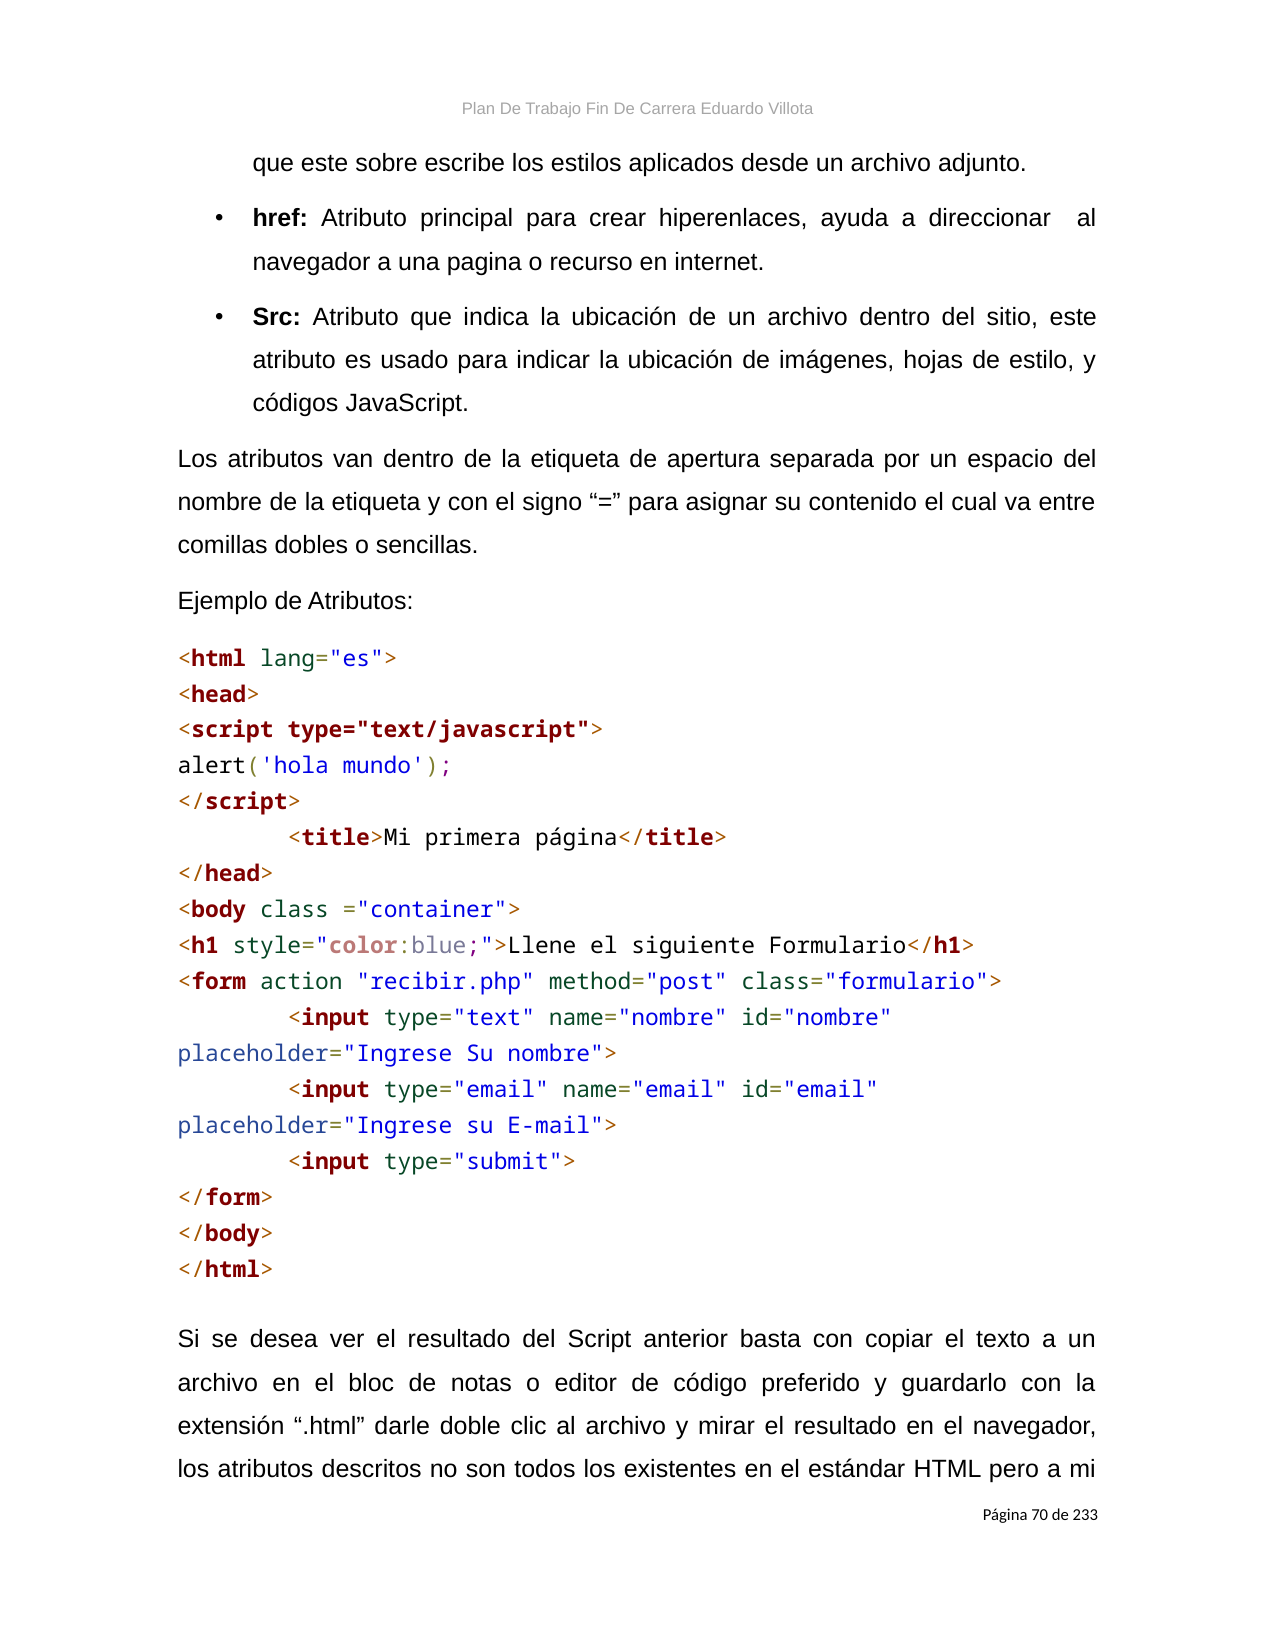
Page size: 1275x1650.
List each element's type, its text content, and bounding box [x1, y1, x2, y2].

text <html lang="es"> [177, 642, 1098, 673]
text Los atributos van dentro de la etiqueta de apertura separada por un espacio del nombre de la etiqueta y con el signo “=” para asignar su contenido el cual va entre comillas dobles o sencillas. [177, 444, 1098, 559]
text </body> [177, 1217, 1098, 1248]
text alert('hola mundo'); [177, 749, 1098, 781]
text <body class ="container"> [177, 893, 1098, 924]
list href: Atributo principal para crear hiperenlaces, ayuda a direccionar al navegador a una pagina o recurso en internet. [215, 203, 1098, 275]
list que este sobre escribe los estilos aplicados desde un archivo adjunto. [215, 148, 1098, 176]
text <input type="email" name="email" id="email" placeholder="Ingrese su E-mail"> [177, 1073, 1098, 1140]
text </html> [177, 1252, 1098, 1284]
text <h1 style="color:blue;">Llene el siguiente Formulario</h1> [177, 929, 1098, 960]
text <script type="text/javascript"> [177, 713, 1098, 745]
text <title>Mi primera página</title> [177, 821, 1098, 852]
text <input type="submit"> [177, 1145, 1098, 1176]
text <input type="text" name="nombre" id="nombre" placeholder="Ingrese Su nombre"> [177, 1001, 1098, 1068]
list Src: Atributo que indica la ubicación de un archivo dentro del sitio, este atributo es usado para indicar la ubicación de imágenes, hojas de estilo, y códigos JavaScript. [215, 302, 1098, 417]
text </form> [177, 1181, 1098, 1212]
text Ejemplo de Atributos: [177, 586, 1098, 615]
text </head> [177, 857, 1098, 888]
text <head> [177, 677, 1098, 709]
text <form action "recibir.php" method="post" class="formulario"> [177, 965, 1098, 996]
text </script> [177, 785, 1098, 817]
text Si se desea ver el resultado del Script anterior basta con copiar el texto a un archivo en el bloc de notas o editor de código preferido y guardarlo con la extensión “.html” darle doble clic al archivo y mirar el resultado en el navegador, los atributos descritos no son todos los existentes en el estándar HTML pero a mi [177, 1324, 1098, 1482]
